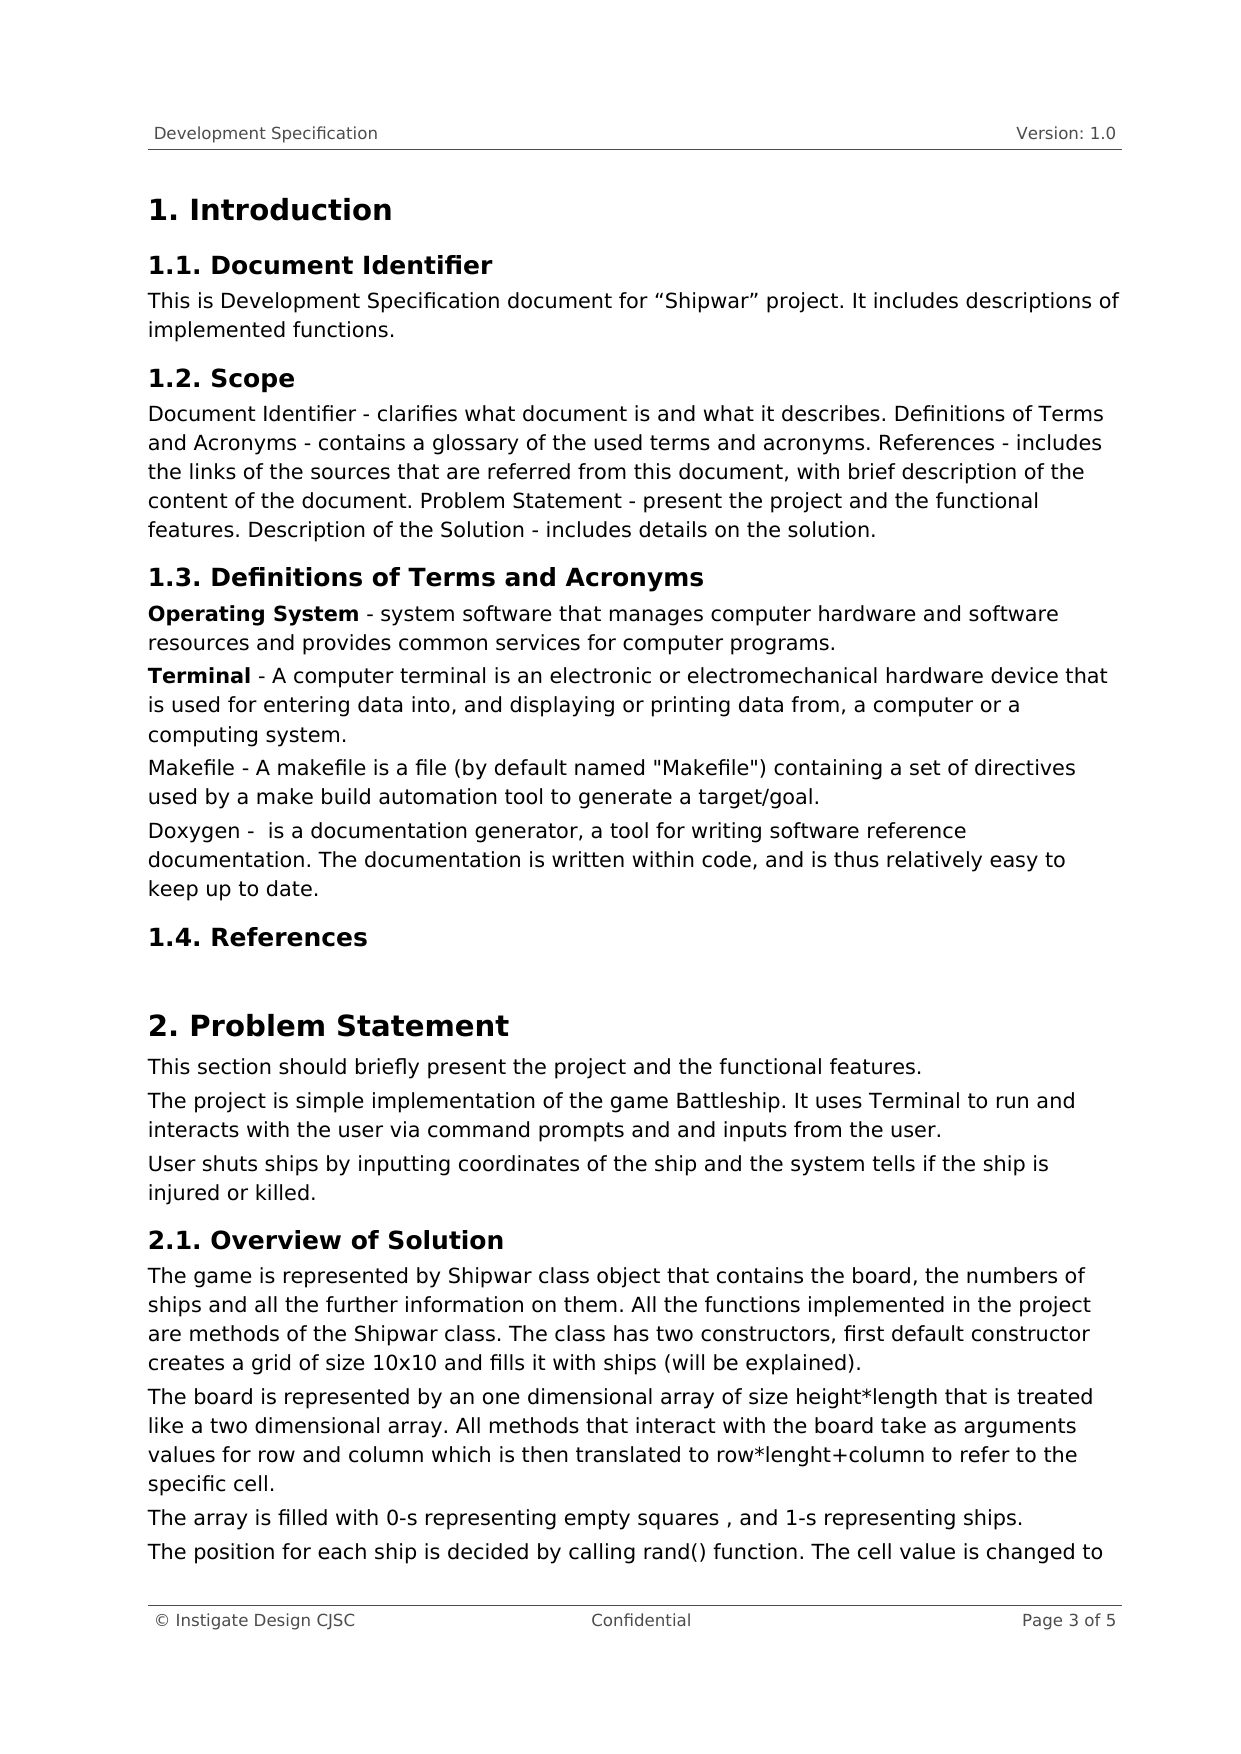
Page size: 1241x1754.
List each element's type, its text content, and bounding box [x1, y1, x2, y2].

text The project is simple implementation of the game Battleship. It uses Terminal to run and interacts with the user via command prompts and and inputs from the user. [148, 1089, 1122, 1142]
text Doxygen - is a documentation generator, a tool for writing software reference documentation. The documentation is written within code, and is thus relatively easy to keep up to date. [148, 819, 1122, 902]
subtitle Overview of Solution [148, 1226, 1122, 1255]
subtitle References [148, 923, 1122, 952]
text The game is represented by Shipwar class object that contains the board, the numbers of ships and all the further information on them. All the functions implemented in the project are methods of the Shipwar class. The class has two constructors, first default constructor creates a grid of size 10x10 and fills it with ships (will be explained). [148, 1264, 1122, 1376]
subtitle Document Identifier [148, 251, 1122, 280]
text User shuts ships by inputting coordinates of the ship and the system tells if the ship is injured or killed. [148, 1152, 1122, 1205]
text This section should briefly present the project and the functional features. [148, 1055, 1122, 1079]
text This is Development Specification document for “Shipwar” project. It includes descriptions of implemented functions. [148, 289, 1122, 343]
text The board is represented by an one dimensional array of size height*length that is treated like a two dimensional array. All methods that interact with the board take as arguments values for row and column which is then translated to row*lenght+column to refer to the specific cell. [148, 1385, 1122, 1497]
text Document Identifier - clarifies what document is and what it describes. Definitions of Terms and Acronyms - contains a glossary of the used terms and acronyms. References - includes the links of the sources that are referred from this document, with brief description of the content of the document. Problem Statement - present the project and the functional features. Description of the Solution - includes details on the solution. [148, 402, 1122, 542]
text The position for each ship is decided by calling rand() function. The cell value is changed to [148, 1540, 1122, 1564]
subtitle Definitions of Terms and Acronyms [148, 564, 1122, 593]
subtitle Introduction [148, 194, 1122, 228]
text Terminal - A computer terminal is an electronic or electromechanical hardware device that is used for entering data into, and displaying or printing data from, a computer or a computing system. [148, 664, 1122, 747]
text Makefile - A makefile is a file (by default named "Makefile") containing a set of directives used by a make build automation tool to generate a target/goal. [148, 756, 1122, 810]
subtitle Scope [148, 364, 1122, 393]
text Operating System - system software that manages computer hardware and software resources and provides common services for computer programs. [148, 602, 1122, 655]
subtitle Problem Statement [148, 1009, 1122, 1043]
text The array is filled with 0-s representing empty squares , and 1-s representing ships. [148, 1506, 1122, 1530]
